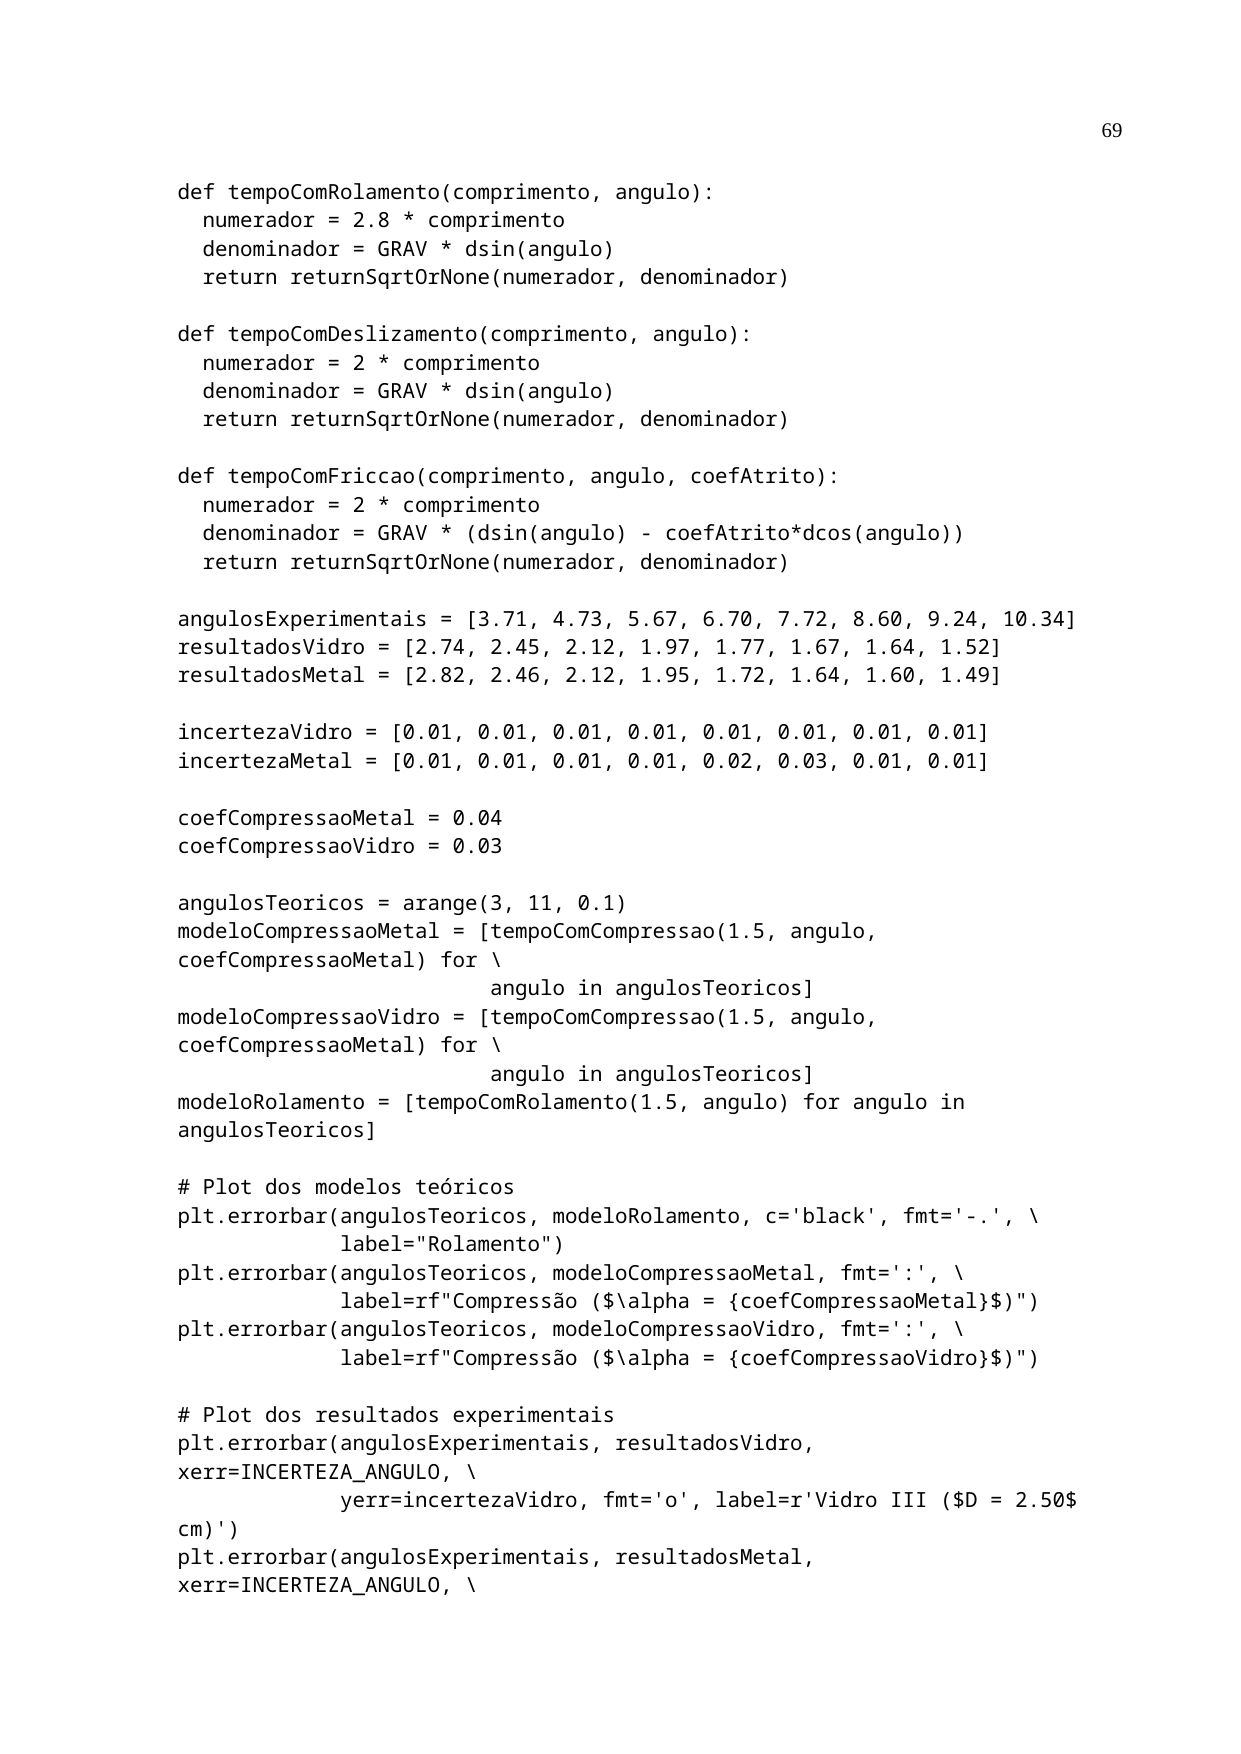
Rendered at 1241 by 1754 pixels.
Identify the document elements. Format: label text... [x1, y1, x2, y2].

text numerador = 2 * comprimento [177, 348, 1122, 376]
text yerr=incertezaVidro, fmt='o', label=r'Vidro III ($D = 2.50$ cm)') [177, 1485, 1122, 1542]
text def tempoComFriccao(comprimento, angulo, coefAtrito): [177, 461, 1122, 490]
text return returnSqrtOrNone(numerador, denominador) [177, 547, 1122, 575]
text angulo in angulosTeoricos] [177, 1059, 1122, 1087]
text # Plot dos modelos teóricos [177, 1172, 1122, 1201]
text coefCompressaoMetal = 0.04 [177, 803, 1122, 831]
text def tempoComRolamento(comprimento, angulo): [177, 177, 1122, 206]
text def tempoComDeslizamento(comprimento, angulo): [177, 319, 1122, 348]
text modeloRolamento = [tempoComRolamento(1.5, angulo) for angulo in angulosTeoricos] [177, 1087, 1122, 1144]
text plt.errorbar(angulosTeoricos, modeloCompressaoVidro, fmt=':', \ [177, 1314, 1122, 1343]
text label=rf"Compressão ($\alpha = {coefCompressaoVidro}$)") [177, 1343, 1122, 1371]
text return returnSqrtOrNone(numerador, denominador) [177, 404, 1122, 433]
text coefCompressaoVidro = 0.03 [177, 831, 1122, 859]
text angulosExperimentais = [3.71, 4.73, 5.67, 6.70, 7.72, 8.60, 9.24, 10.34] [177, 604, 1122, 632]
text resultadosMetal = [2.82, 2.46, 2.12, 1.95, 1.72, 1.64, 1.60, 1.49] [177, 661, 1122, 689]
text denominador = GRAV * dsin(angulo) [177, 376, 1122, 404]
text plt.errorbar(angulosExperimentais, resultadosVidro, xerr=INCERTEZA_ANGULO, \ [177, 1428, 1122, 1485]
text plt.errorbar(angulosTeoricos, modeloRolamento, c='black', fmt='-.', \ [177, 1201, 1122, 1229]
text plt.errorbar(angulosExperimentais, resultadosMetal, xerr=INCERTEZA_ANGULO, \ [177, 1542, 1122, 1599]
text numerador = 2 * comprimento [177, 490, 1122, 518]
text incertezaMetal = [0.01, 0.01, 0.01, 0.01, 0.02, 0.03, 0.01, 0.01] [177, 746, 1122, 774]
text return returnSqrtOrNone(numerador, denominador) [177, 262, 1122, 291]
text label="Rolamento") [177, 1229, 1122, 1258]
text incertezaVidro = [0.01, 0.01, 0.01, 0.01, 0.01, 0.01, 0.01, 0.01] [177, 717, 1122, 746]
text resultadosVidro = [2.74, 2.45, 2.12, 1.97, 1.77, 1.67, 1.64, 1.52] [177, 632, 1122, 661]
text plt.errorbar(angulosTeoricos, modeloCompressaoMetal, fmt=':', \ [177, 1258, 1122, 1286]
text modeloCompressaoMetal = [tempoComCompressao(1.5, angulo, coefCompressaoMetal) for \ [177, 916, 1122, 973]
text # Plot dos resultados experimentais [177, 1400, 1122, 1428]
text angulo in angulosTeoricos] [177, 973, 1122, 1002]
text numerador = 2.8 * comprimento [177, 206, 1122, 234]
text denominador = GRAV * dsin(angulo) [177, 234, 1122, 262]
text angulosTeoricos = arange(3, 11, 0.1) [177, 888, 1122, 916]
text modeloCompressaoVidro = [tempoComCompressao(1.5, angulo, coefCompressaoMetal) for \ [177, 1002, 1122, 1059]
text label=rf"Compressão ($\alpha = {coefCompressaoMetal}$)") [177, 1286, 1122, 1314]
text denominador = GRAV * (dsin(angulo) - coefAtrito*dcos(angulo)) [177, 518, 1122, 547]
